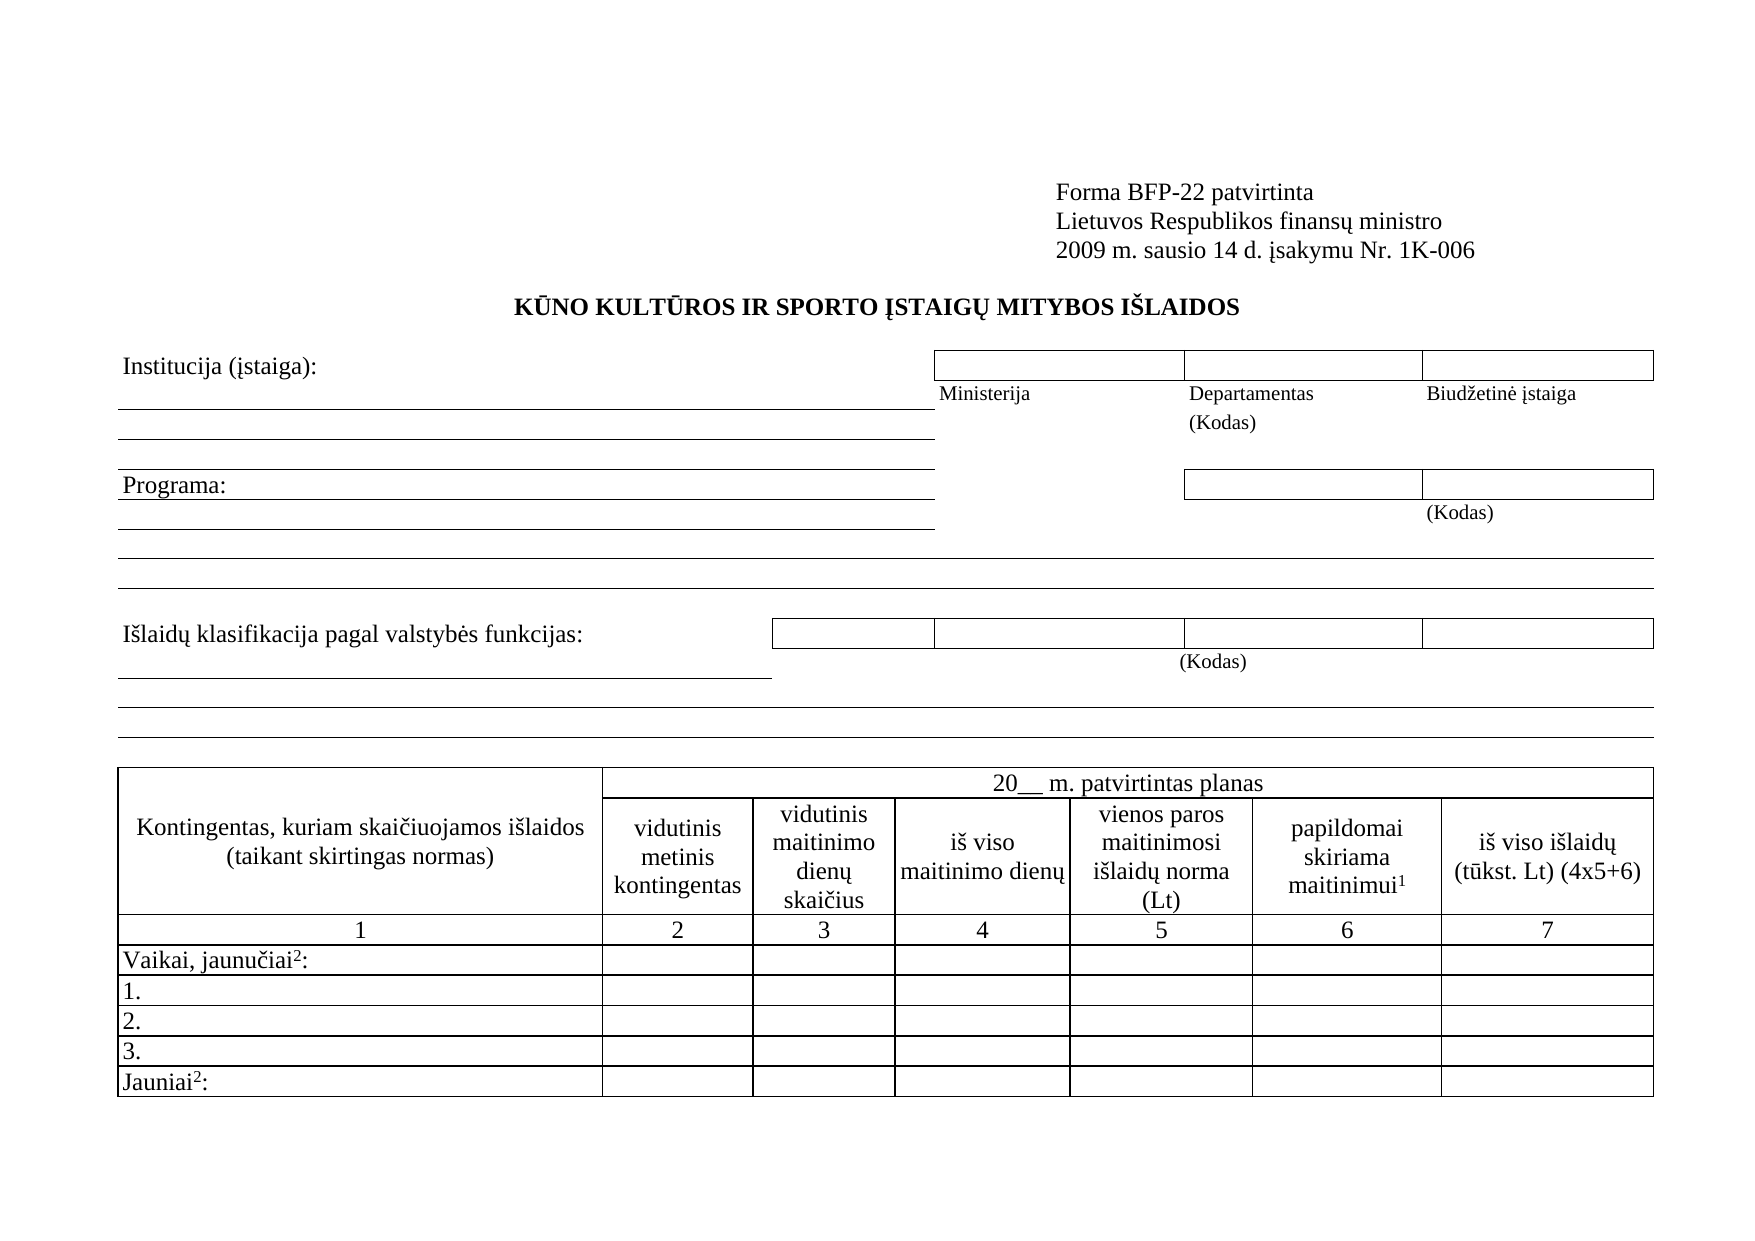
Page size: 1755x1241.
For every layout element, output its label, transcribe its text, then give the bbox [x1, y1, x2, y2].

table_header [1423, 351, 1653, 379]
table_cell [603, 1037, 752, 1065]
table_cell [118, 500, 935, 528]
table_cell [1185, 500, 1422, 528]
table_cell [1422, 409, 1653, 439]
table_cell [1423, 619, 1653, 648]
table_cell [118, 380, 935, 409]
table_cell [1422, 589, 1653, 618]
table_cell 1 [119, 915, 602, 944]
table_cell [935, 529, 1185, 558]
table_cell [1253, 976, 1441, 1004]
table_cell [1071, 946, 1252, 974]
table_cell [603, 1006, 752, 1035]
table_cell 1. [119, 976, 602, 1004]
table_cell vidutinis maitinimo dienų skaičius [754, 799, 894, 914]
table_cell [1442, 1037, 1653, 1065]
table_cell [1423, 470, 1653, 499]
table_cell [118, 589, 772, 618]
table_cell (Kodas) [1422, 500, 1653, 528]
table_cell [1442, 946, 1653, 974]
text KŪNO KULTŪROS IR SPORTO ĮSTAIGŲ MITYBOS IŠLAIDOS [118, 292, 1636, 321]
table_cell [935, 499, 1185, 528]
table_cell (Kodas) [772, 649, 1653, 677]
table_cell vidutinis metinis kontingentas [603, 799, 752, 914]
table_header Institucija (įstaiga): [118, 350, 772, 379]
text Forma BFP-22 patvirtinta [1056, 177, 1636, 206]
table_cell [754, 1006, 894, 1035]
table_cell [1422, 439, 1653, 469]
table_cell [1071, 1067, 1252, 1096]
table_header [935, 351, 1184, 379]
table_cell [1185, 470, 1422, 499]
table_cell [118, 648, 772, 677]
table_header [772, 350, 934, 379]
table_cell [603, 976, 752, 1004]
table_cell Jauniai2: [119, 1067, 602, 1096]
table_cell [1071, 1006, 1252, 1035]
table_cell iš viso išlaidų (tūkst. Lt) (4x5+6) [1442, 799, 1653, 914]
text Lietuvos Respublikos finansų ministro [1056, 206, 1636, 235]
table_cell [1185, 439, 1422, 469]
table_cell Ministerija [935, 381, 1185, 409]
table_cell [772, 559, 1185, 588]
table_cell [896, 976, 1069, 1004]
table_cell 5 [1071, 915, 1252, 944]
text 2009 m. sausio 14 d. įsakymu Nr. 1K-006 [1056, 235, 1636, 263]
table_cell [935, 469, 1184, 499]
table_cell iš viso maitinimo dienų [896, 799, 1069, 914]
table_cell [1185, 678, 1653, 707]
table_cell [935, 439, 1185, 469]
table_cell [118, 440, 935, 469]
table_cell [1185, 708, 1653, 737]
table_cell 6 [1253, 915, 1441, 944]
table_cell [1422, 529, 1653, 558]
table_cell [118, 559, 772, 588]
table_cell [896, 1006, 1069, 1035]
table_cell [1253, 946, 1441, 974]
table_cell 3 [754, 915, 894, 944]
table_cell vienos paros maitinimosi išlaidų norma (Lt) [1071, 799, 1252, 914]
table_cell [1253, 1037, 1441, 1065]
table_cell [1253, 1067, 1441, 1096]
table_cell Vaikai, jaunučiai2: [119, 946, 602, 974]
table_cell Departamentas [1185, 381, 1422, 409]
table_cell [1442, 976, 1653, 1004]
table_cell [1185, 559, 1422, 588]
table_cell [754, 1037, 894, 1065]
table_cell [603, 946, 752, 974]
table_cell [1071, 976, 1252, 1004]
table_cell [118, 530, 935, 558]
table_cell [896, 1067, 1069, 1096]
table_cell [896, 946, 1069, 974]
table_header 20__ m. patvirtintas planas [603, 768, 1653, 797]
table_cell [773, 619, 934, 648]
table_cell [1185, 619, 1422, 648]
table_cell [118, 410, 935, 439]
table_cell [754, 946, 894, 974]
table_cell [1422, 559, 1653, 588]
table_cell [603, 1067, 752, 1096]
table_cell [118, 678, 1185, 707]
table_cell [754, 1067, 894, 1096]
table_cell [118, 708, 1185, 737]
table_cell [1442, 1006, 1653, 1035]
table_cell 4 [896, 915, 1069, 944]
table_cell (Kodas) [1185, 409, 1422, 439]
table_cell [1253, 1006, 1441, 1035]
table_cell [935, 619, 1184, 648]
table_cell [772, 589, 1185, 618]
table_header [1185, 351, 1422, 379]
table_cell [1442, 1067, 1653, 1096]
table_cell [754, 976, 894, 1004]
table_cell 2. [119, 1006, 602, 1035]
table_header Kontingentas, kuriam skaičiuojamos išlaidos (taikant skirtingas normas) [119, 768, 602, 914]
table_cell 3. [119, 1037, 602, 1065]
table_cell [1185, 529, 1422, 558]
table_cell Biudžetinė įstaiga [1422, 381, 1653, 409]
table_cell 2 [603, 915, 752, 944]
table_cell [935, 409, 1185, 439]
table_cell [896, 1037, 1069, 1065]
table_cell Programa: [118, 470, 935, 499]
table_cell 7 [1442, 915, 1653, 944]
table_cell [1185, 589, 1422, 618]
table_cell Išlaidų klasifikacija pagal valstybės funkcijas: [118, 618, 772, 648]
table_cell [1071, 1037, 1252, 1065]
table_cell papildomai skiriama maitinimui1 [1253, 799, 1441, 914]
